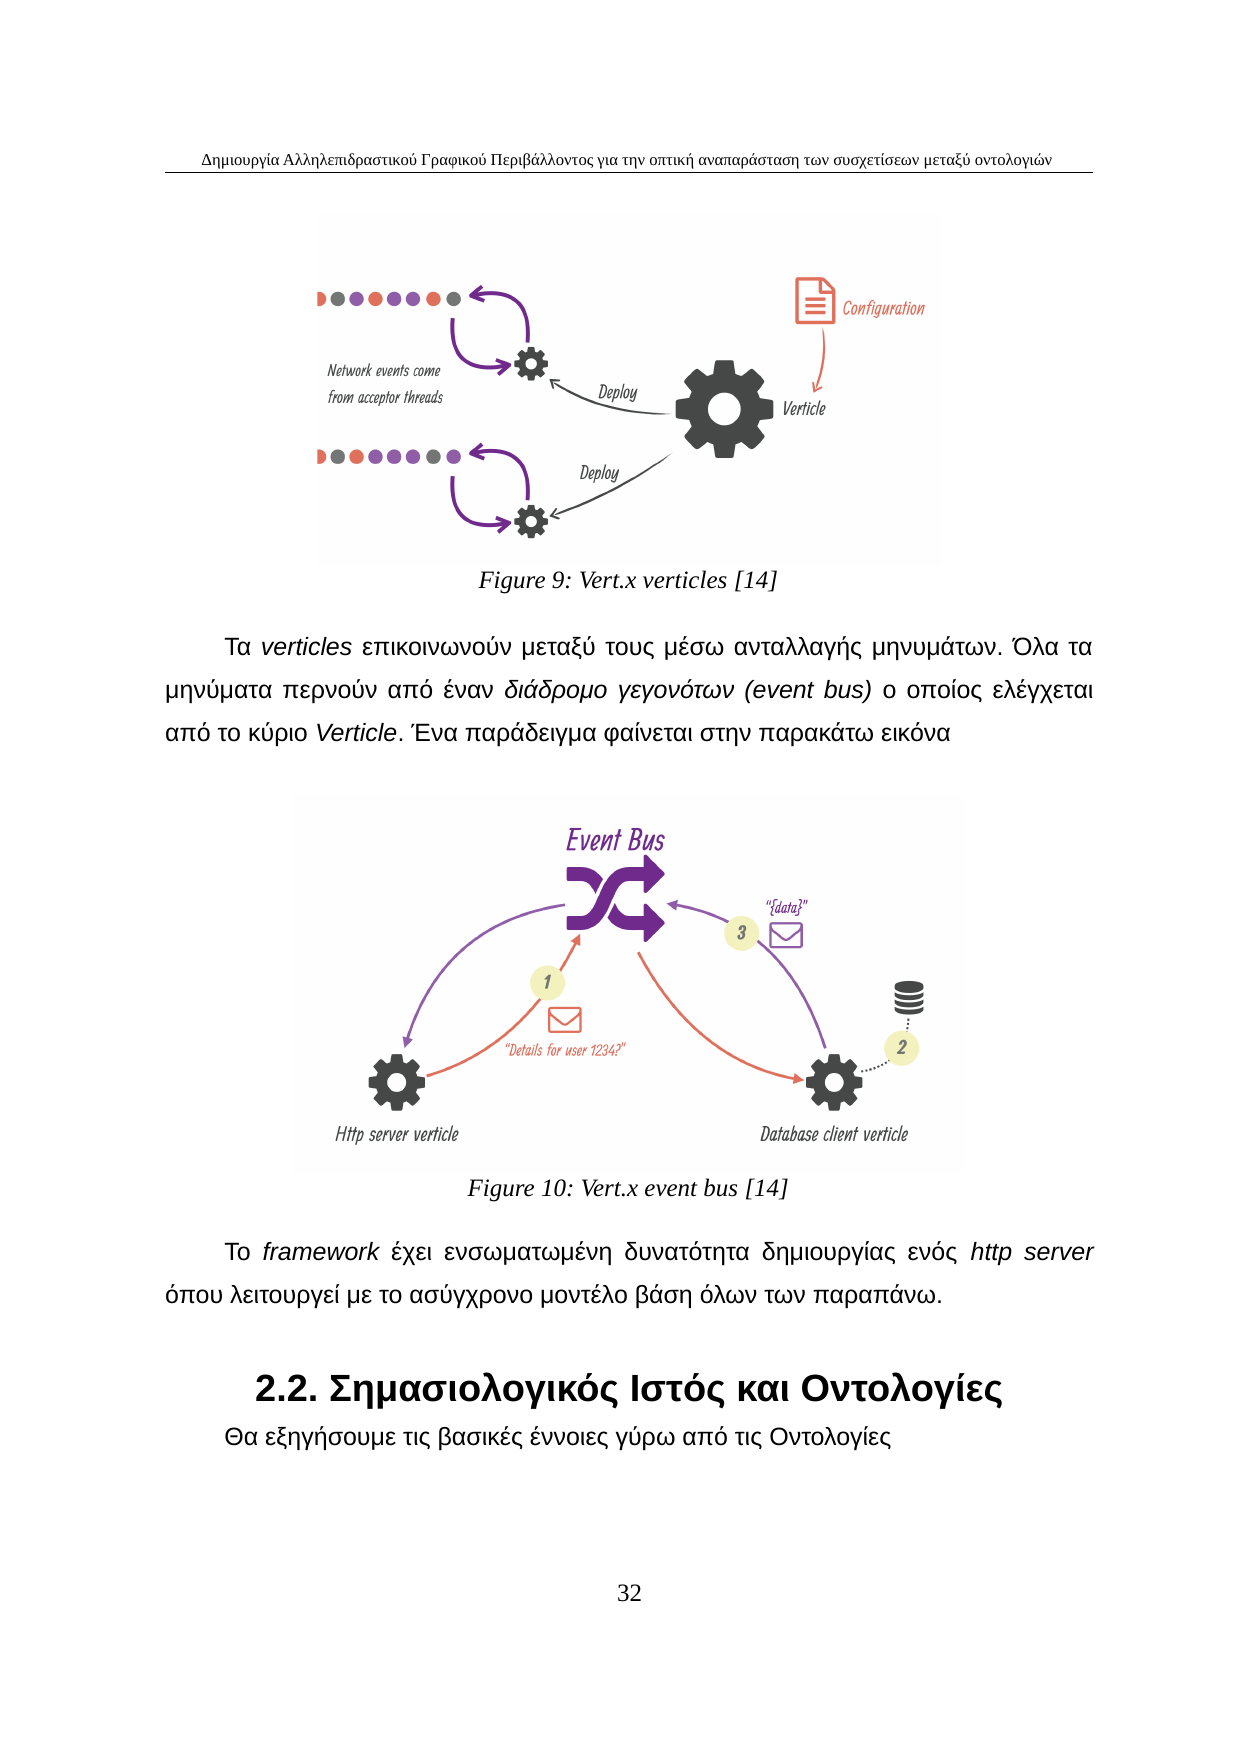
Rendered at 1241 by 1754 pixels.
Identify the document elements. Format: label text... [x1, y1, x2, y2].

subtitle Σημασιολογικός Ιστός και Οντολογίες [165, 1365, 1093, 1409]
text Το framework έχει ενσωματωμένη δυνατότητα δημιουργίας ενός http server όπου λειτουργεί με το ασύγχρονο μοντέλο βάση όλων των παραπάνω. [165, 1237, 1093, 1309]
text Figure 9: Vert.x verticles [14] [279, 566, 980, 594]
picture [317, 214, 942, 566]
text Figure 10: Vert.x event bus [14] [293, 1173, 965, 1202]
picture [293, 795, 966, 1173]
text Τα verticles επικοινωνούν μεταξύ τους μέσω ανταλλαγής μηνυμάτων. Όλα τα μηνύματα περνούν από έναν διάδρομο γεγονότων (event bus) ο οποίος ελέγχεται από το κύριο Verticle. Ένα παράδειγμα φαίνεται στην παρακάτω εικόνα [165, 632, 1093, 747]
text Θα εξηγήσουμε τις βασικές έννοιες γύρω από τις Οντολογίες [165, 1422, 1093, 1450]
